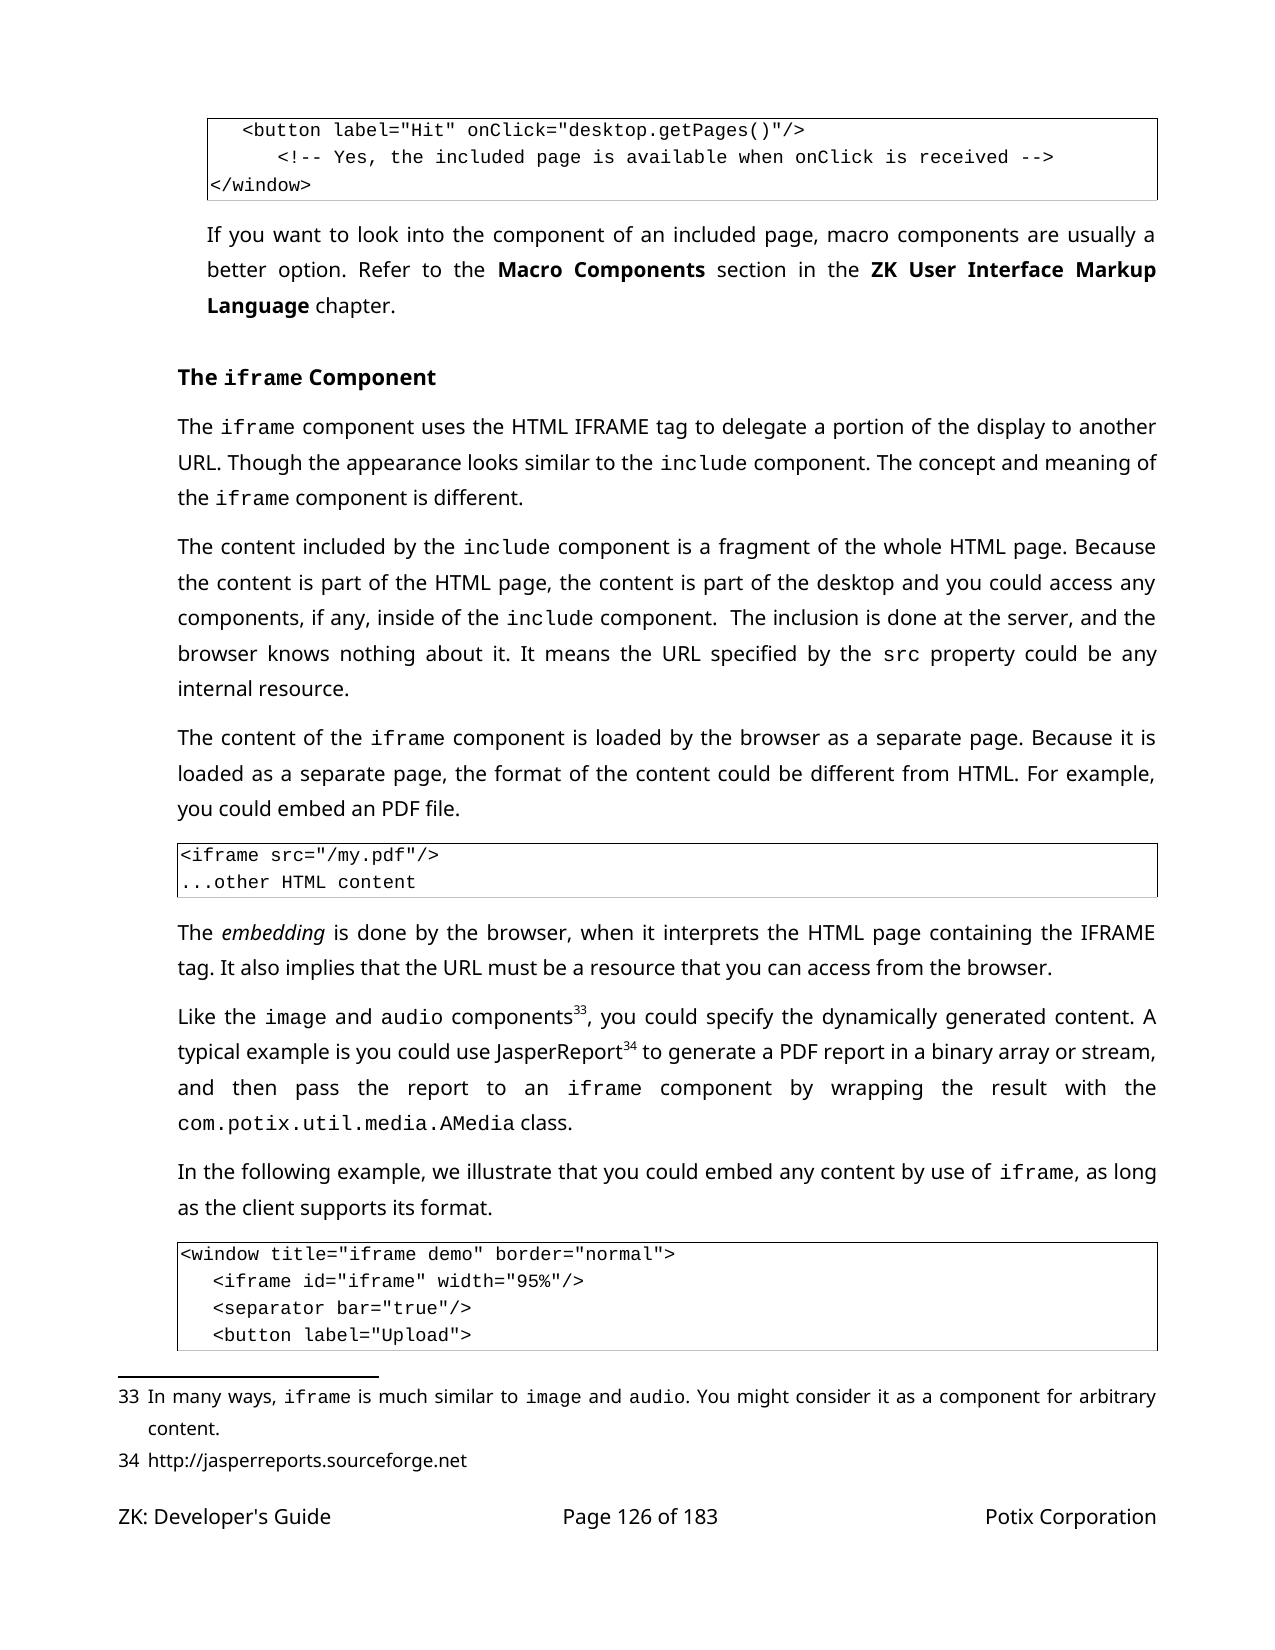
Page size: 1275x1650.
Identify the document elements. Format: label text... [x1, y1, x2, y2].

text The iframe component uses the HTML IFRAME tag to delegate a portion of the display to another URL. Though the appearance looks similar to the include component. The concept and meaning of the iframe component is different. [177, 412, 1157, 512]
text <!-- Yes, the included page is available when onClick is received --> [208, 145, 1157, 169]
text <button label="Hit" onClick="desktop.getPages()"/> [208, 119, 1157, 142]
text Like the image and audio components, you could specify the dynamically generated content. A typical example is you could use JasperReport to generate a PDF report in a binary array or stream, and then pass the report to an iframe component by wrapping the result with the com.potix.util.media.AMedia class. [177, 1002, 1157, 1137]
text In many ways, iframe is much similar to image and audio. You might consider it as a component for arbitrary content. [118, 1383, 1157, 1441]
text The content included by the include component is a fragment of the whole HTML page. Because the content is part of the HTML page, the content is part of the desktop and you could access any components, if any, inside of the include component. The inclusion is done at the server, and the browser knows nothing about it. It means the URL specified by the src property could be any internal resource. [177, 532, 1157, 702]
text ...other HTML content [178, 870, 1157, 897]
text </window> [208, 172, 1157, 200]
text The content of the iframe component is loaded by the browser as a separate page. Because it is loaded as a separate page, the format of the content could be different from HTML. For example, you could embed an PDF file. [177, 723, 1157, 822]
text <button label="Upload"> [178, 1323, 1157, 1350]
text <window title="iframe demo" border="normal"> [178, 1243, 1157, 1266]
text <separator bar="true"/> [178, 1296, 1157, 1320]
subtitle The iframe Component [177, 362, 1157, 392]
text http://jasperreports.sourceforge.net [118, 1447, 1157, 1473]
text <iframe src="/my.pdf"/> [178, 844, 1157, 867]
text If you want to look into the component of an included page, macro components are usually a better option. Refer to the Macro Components section in the ZK User Interface Markup Language chapter. [207, 220, 1157, 319]
text <iframe id="iframe" width="95%"/> [178, 1269, 1157, 1293]
text The embedding is done by the browser, when it interprets the HTML page containing the IFRAME tag. It also implies that the URL must be a resource that you can access from the browser. [177, 918, 1157, 981]
text In the following example, we illustrate that you could embed any content by use of iframe, as long as the client supports its format. [177, 1157, 1157, 1221]
